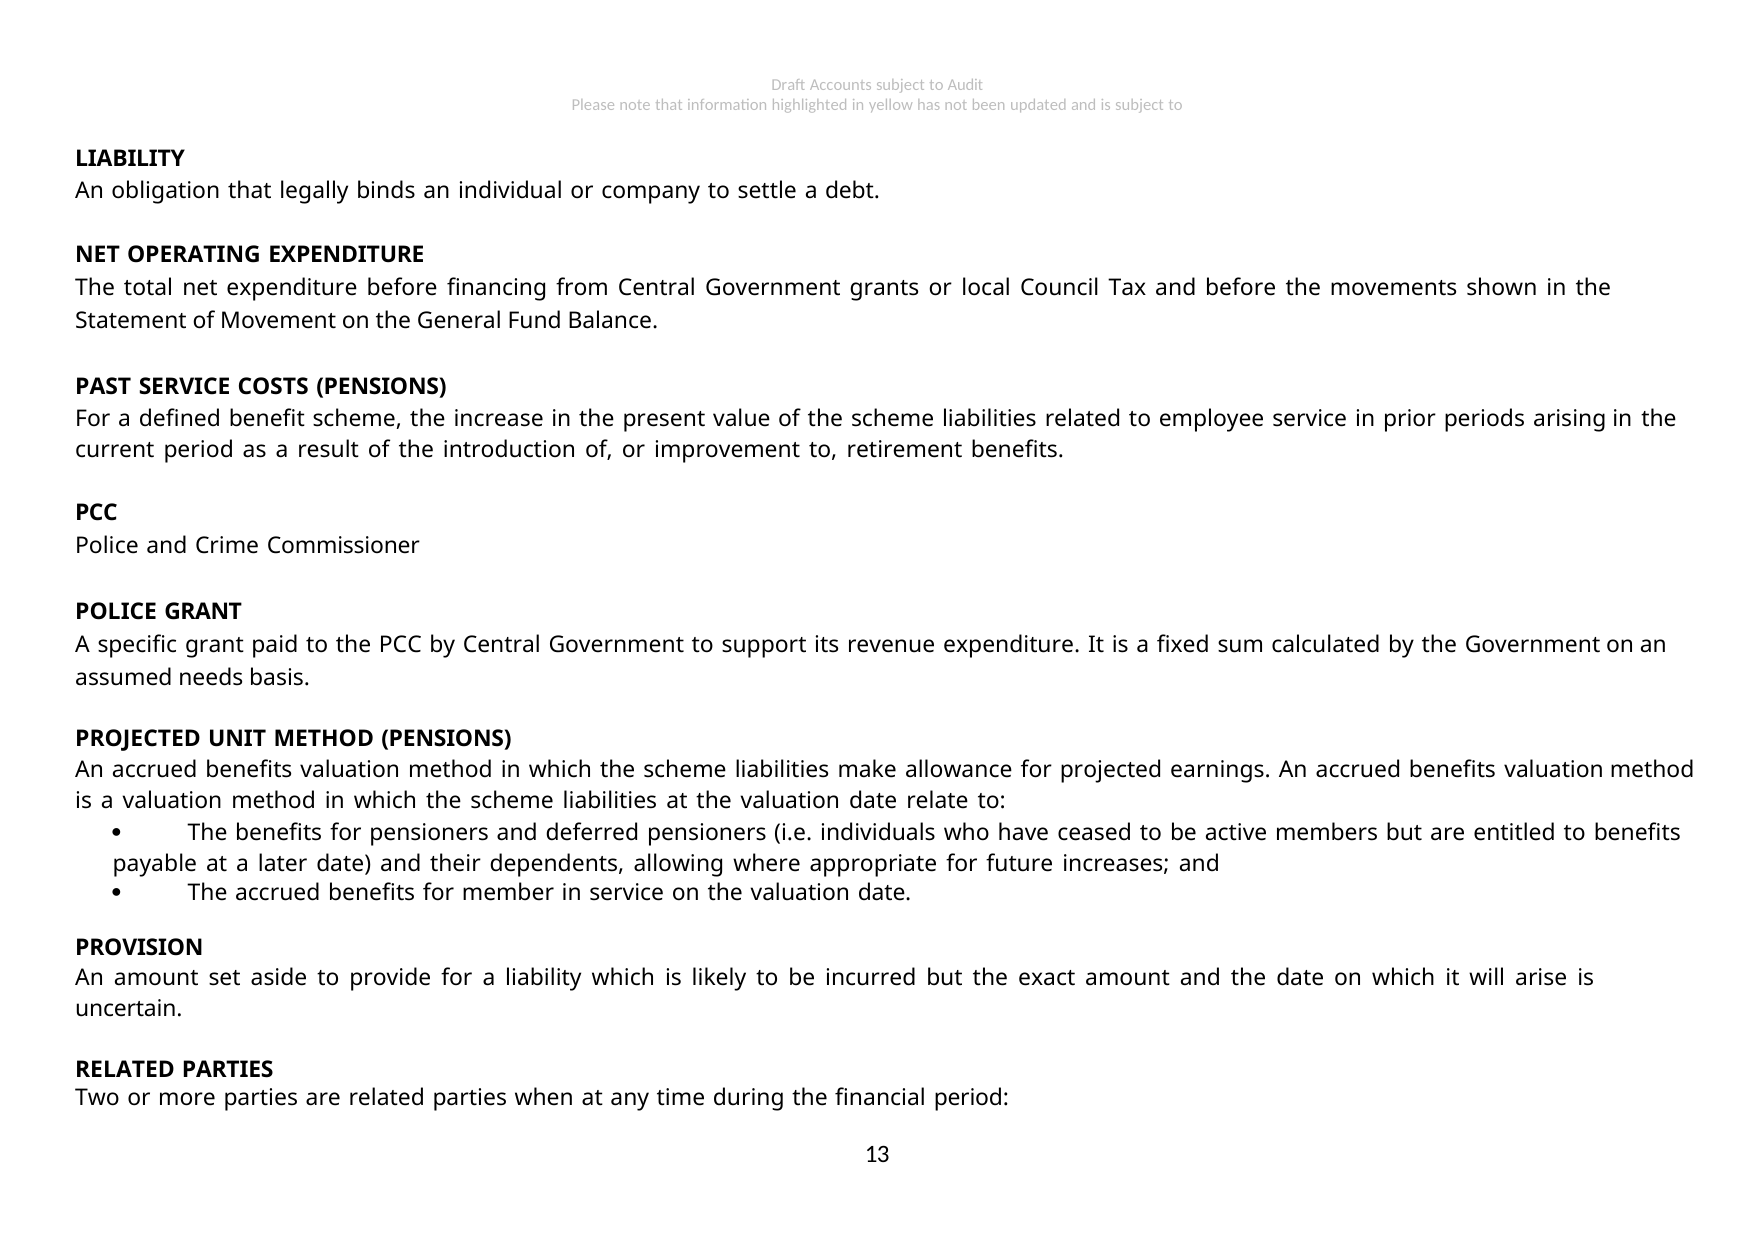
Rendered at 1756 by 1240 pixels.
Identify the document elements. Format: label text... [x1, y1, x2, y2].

subtitle POLICE GRANT [75, 595, 1695, 626]
text The total net expenditure before financing from Central Government grants or local Council Tax and before the movements shown in the Statement of Movement on the General Fund Balance. [75, 271, 1695, 335]
subtitle RELATED PARTIES [75, 1055, 1695, 1083]
text An obligation that legally binds an individual or company to settle a debt. [75, 174, 1695, 205]
subtitle NET OPERATING EXPENDITURE [75, 238, 1695, 269]
text A specific grant paid to the PCC by Central Government to support its revenue expenditure. It is a fixed sum calculated by the Government on an assumed needs basis. [75, 628, 1695, 692]
subtitle PROJECTED UNIT METHOD (PENSIONS) [75, 722, 1695, 753]
subtitle PAST SERVICE COSTS (PENSIONS) [75, 370, 1695, 401]
subtitle PCC [75, 496, 1695, 527]
subtitle LIABILITY [75, 142, 1695, 173]
text For a defined benefit scheme, the increase in the present value of the scheme liabilities related to employee service in prior periods arising in the current period as a result of the introduction of, or improvement to, retirement benefits. [75, 402, 1680, 464]
list The accrued benefits for member in service on the valuation date. [112, 878, 1695, 906]
text Two or more parties are related parties when at any time during the financial period: [75, 1083, 1695, 1111]
list The benefits for pensioners and deferred pensioners (i.e. individuals who have ceased to be active members but are entitled to benefits payable at a later date) and their dependents, allowing where appropriate for future increases; and [112, 815, 1681, 878]
text An amount set aside to provide for a liability which is likely to be incurred but the exact amount and the date on which it will arise is uncertain. [75, 961, 1695, 1024]
text An accrued benefits valuation method in which the scheme liabilities make allowance for projected earnings. An accrued benefits valuation method is a valuation method in which the scheme liabilities at the valuation date relate to: [75, 753, 1695, 815]
text Police and Crime Commissioner [75, 529, 1695, 560]
subtitle PROVISION [75, 933, 1695, 961]
